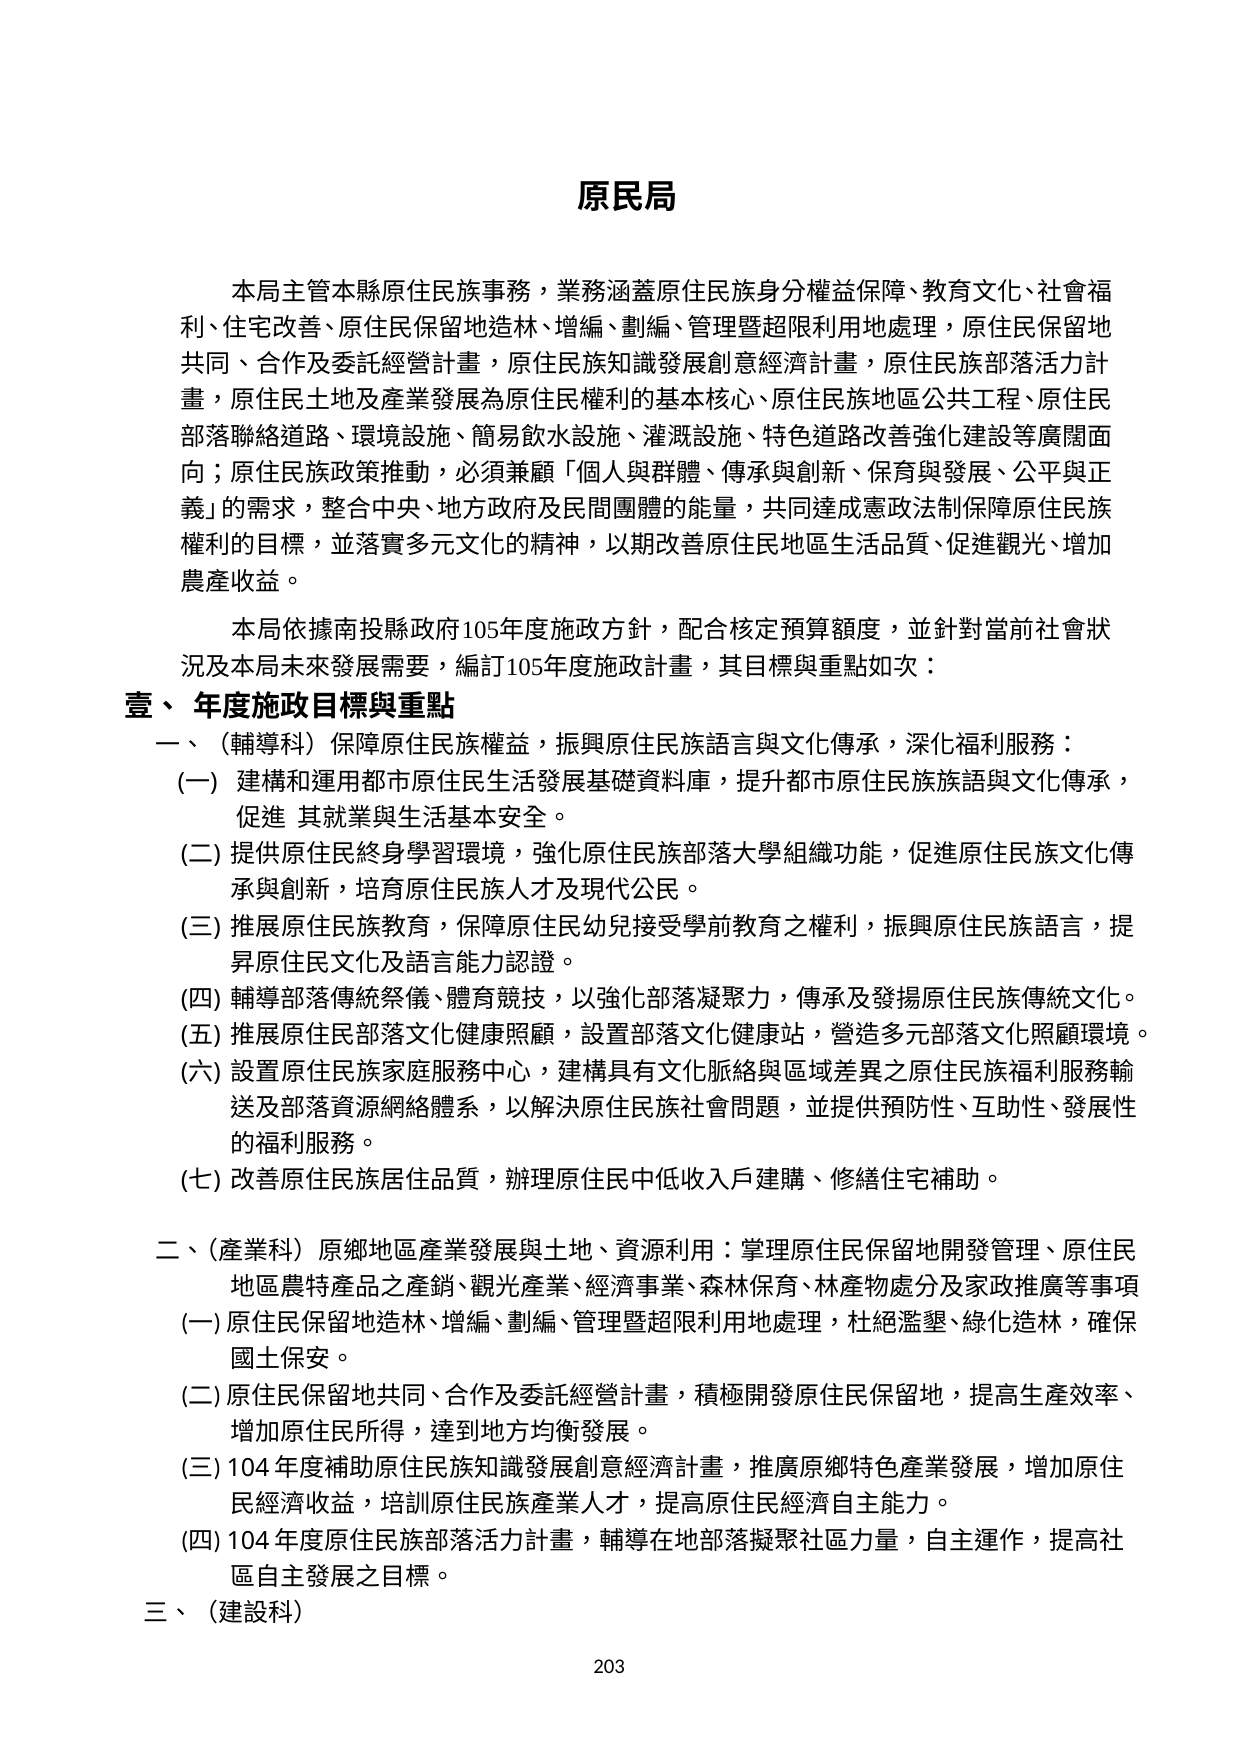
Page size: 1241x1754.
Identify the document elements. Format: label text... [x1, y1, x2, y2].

list 設置原住民族家庭服務中心，建構具有文化脈絡與區域差異之原住民族福利服務輸送及部落資源網絡體系，以解決原住民族社會問題，並提供預防性、互助性、發展性的福利服務。 [181, 1051, 1137, 1160]
text 一、（輔導科）保障原住民族權益，振興原住民族語言與文化傳承，深化福利服務： [156, 725, 1104, 761]
text 本局主管本縣原住民族事務，業務涵蓋原住民族身分權益保障、教育文化、社會福利、住宅改善、原住民保留地造林、增編、劃編、管理暨超限利用地處理，原住民保留地共同、合作及委託經營計畫，原住民族知識發展創意經濟計畫，原住民族部落活力計畫，原住民土地及產業發展為原住民權利的基本核心、原住民族地區公共工程、原住民部落聯絡道路、環境設施、簡易飲水設施、灌溉設施、特色道路改善強化建設等廣闊面向；原住民族政策推動，必須兼顧「個人與群體、傳承與創新、保育與發展、公平與正義」的需求，整合中央、地方政府及民間團體的能量，共同達成憲政法制保障原住民族權利的目標，並落實多元文化的精神，以期改善原住民地區生活品質、促進觀光、增加農產收益。 [181, 271, 1112, 597]
subtitle 原民局 [118, 170, 1137, 218]
text 本局依據南投縣政府105年度施政方針，配合核定預算額度，並針對當前社會狀況及本局未來發展需要，編訂105年度施政計畫，其目標與重點如次： [181, 610, 1112, 682]
text (三) 104年度補助原住民族知識發展創意經濟計畫，推廣原鄉特色產業發展，增加原住民經濟收益，培訓原住民族產業人才，提高原住民經濟自主能力。 [181, 1448, 1137, 1520]
list 輔導部落傳統祭儀、體育競技，以強化部落凝聚力，傳承及發揚原住民族傳統文化。 [181, 978, 1137, 1015]
text (一) 原住民保留地造林、增編、劃編、管理暨超限利用地處理，杜絕濫墾、綠化造林，確保國土保安。 [181, 1303, 1137, 1375]
list 建構和運用都市原住民生活發展基礎資料庫，提升都市原住民族族語與文化傳承，促進 其就業與生活基本安全。 [177, 761, 1137, 833]
subtitle 年度施政目標與重點 [124, 682, 1137, 725]
list 提供原住民終身學習環境，強化原住民族部落大學組織功能，促進原住民族文化傳承與創新，培育原住民族人才及現代公民。 [181, 833, 1137, 906]
list 推展原住民族教育，保障原住民幼兒接受學前教育之權利，振興原住民族語言，提昇原住民文化及語言能力認證。 [181, 906, 1137, 978]
text (四) 104年度原住民族部落活力計畫，輔導在地部落擬聚社區力量，自主運作，提高社區自主發展之目標。 [181, 1520, 1137, 1593]
text 三、（建設科） [143, 1593, 1137, 1629]
text (二) 原住民保留地共同、合作及委託經營計畫，積極開發原住民保留地，提高生產效率、增加原住民所得，達到地方均衡發展。 [181, 1375, 1137, 1448]
list 推展原住民部落文化健康照顧，設置部落文化健康站，營造多元部落文化照顧環境。 [181, 1015, 1137, 1051]
list 改善原住民族居住品質，辦理原住民中低收入戶建購、修繕住宅補助。 [181, 1160, 1137, 1196]
text 二、（產業科）原鄉地區產業發展與土地、資源利用：掌理原住民保留地開發管理、原住民地區農特產品之產銷、觀光產業、經濟事業、森林保育、林產物處分及家政推廣等事項。 [156, 1230, 1137, 1303]
